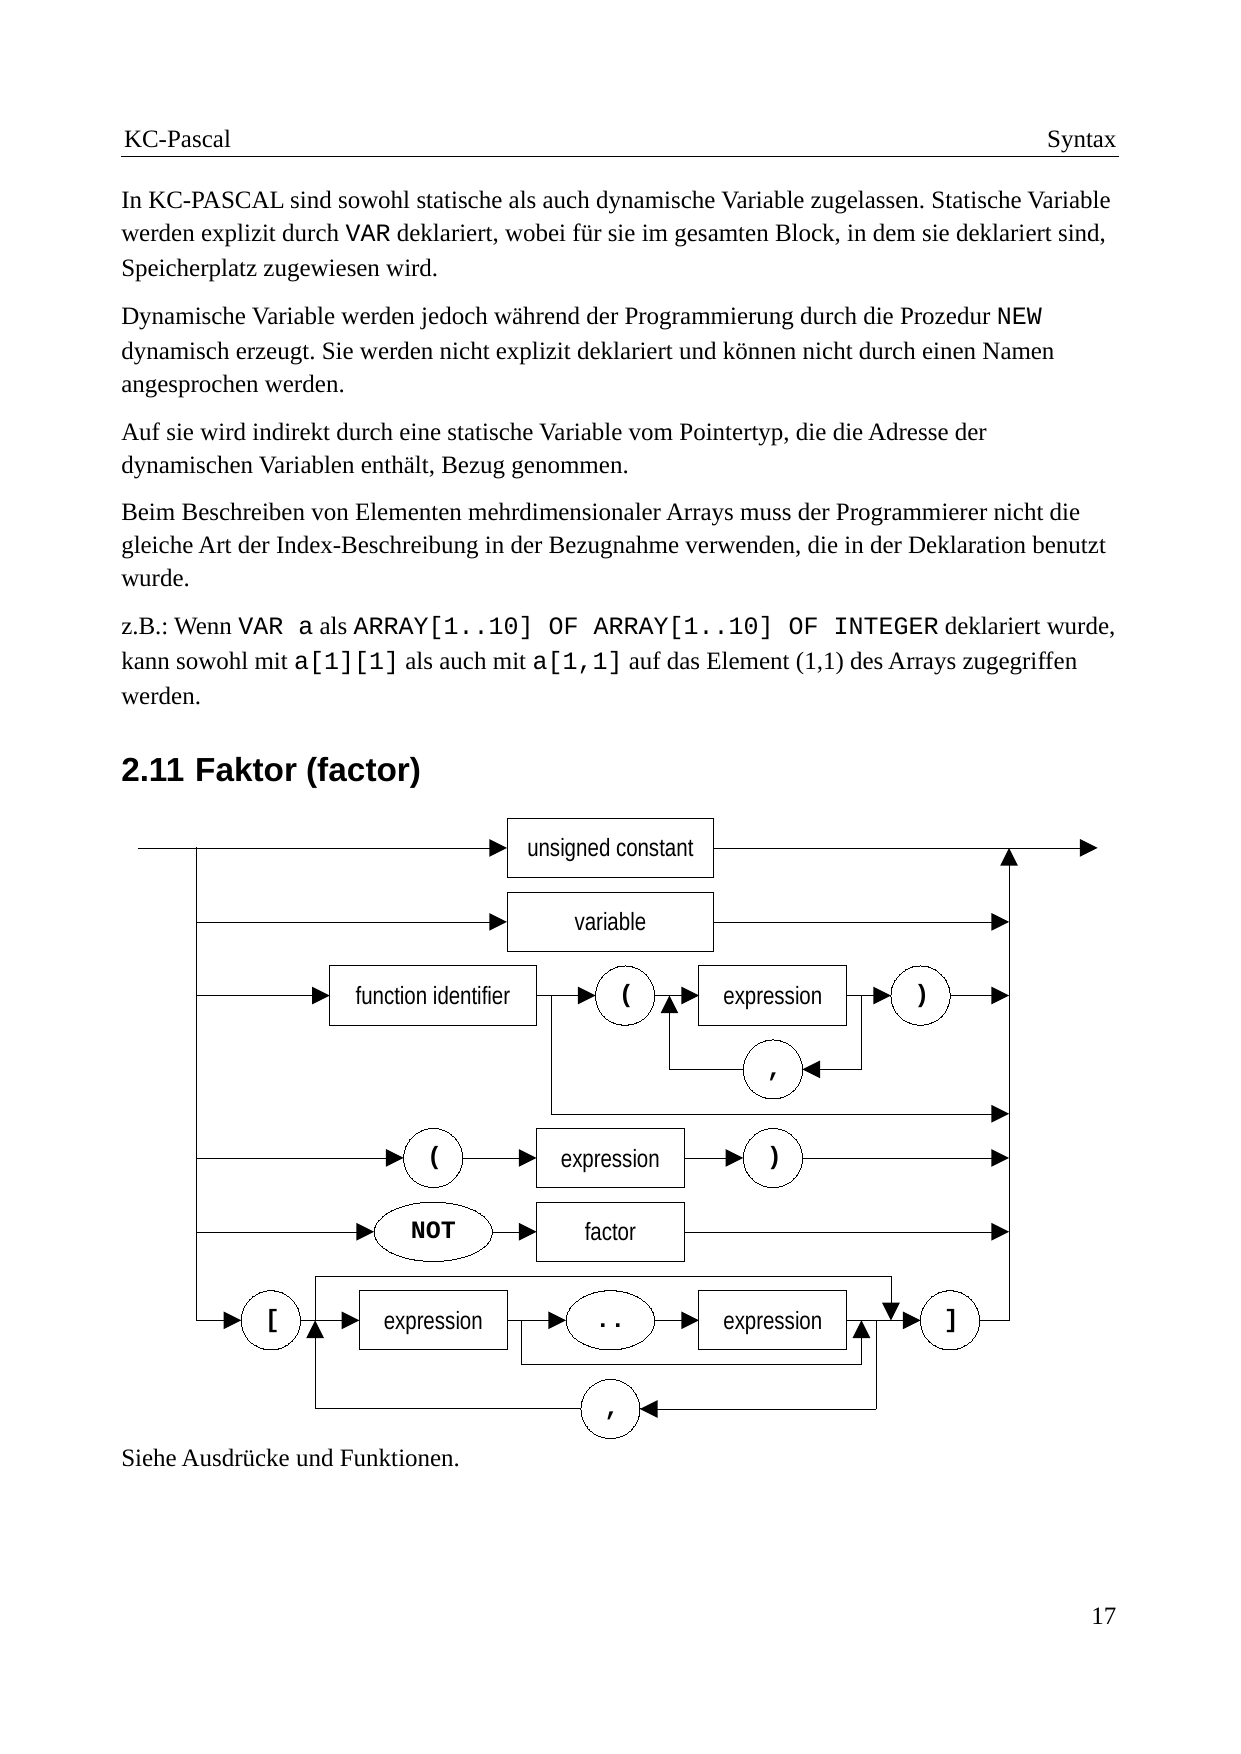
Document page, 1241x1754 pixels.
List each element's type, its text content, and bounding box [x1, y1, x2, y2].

text z.B.: Wenn VAR a als ARRAY[1..10] OF ARRAY[1..10] OF INTEGER deklariert wurde, kann sowohl mit a[1][1] als auch mit a[1,1] auf das Element (1,1) des Arrays zugegriffen werden. [121, 611, 1119, 710]
text Siehe Ausdrücke und Funktionen. [121, 801, 1119, 1472]
text Dynamische Variable werden jedoch während der Programmierung durch die Prozedur NEW dynamisch erzeugt. Sie werden nicht explizit deklariert und können nicht durch einen Namen angesprochen werden. [121, 301, 1119, 398]
text Beim Beschreiben von Elementen mehrdimensionaler Arrays muss der Programmierer nicht die gleiche Art der Index-Beschreibung in der Bezugnahme verwenden, die in der Deklaration benutzt wurde. [121, 497, 1119, 592]
text In KC-PASCAL sind sowohl statische als auch dynamische Variable zugelassen. Statische Variable werden explizit durch VAR deklariert, wobei für sie im gesamten Block, in dem sie deklariert sind, Speicherplatz zugewiesen wird. [121, 185, 1119, 282]
text Auf sie wird indirekt durch eine statische Variable vom Pointertyp, die die Adresse der dynamischen Variablen enthält, Bezug genommen. [121, 417, 1119, 478]
subtitle Faktor (factor) [121, 749, 1119, 788]
